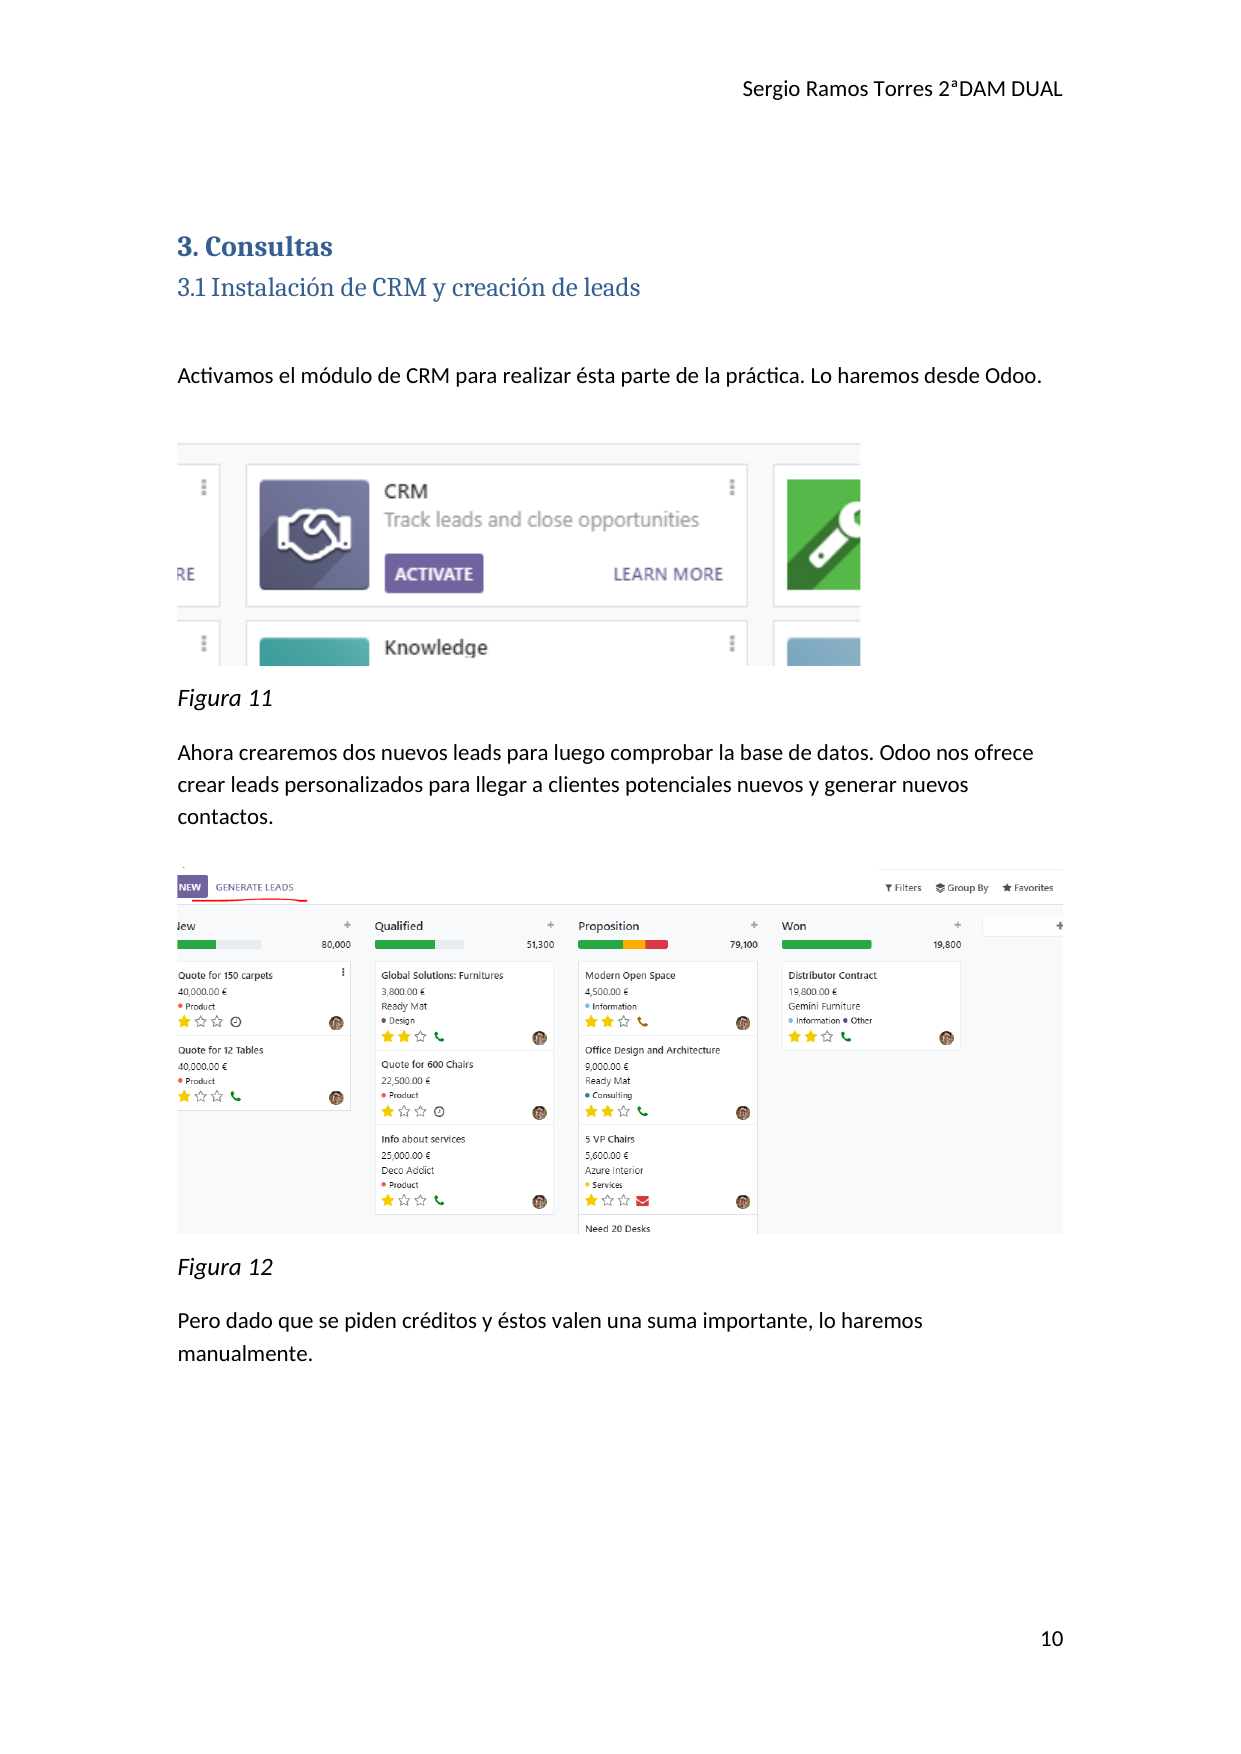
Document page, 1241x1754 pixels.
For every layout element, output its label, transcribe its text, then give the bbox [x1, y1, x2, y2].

text Figura 11 [177, 666, 861, 713]
text Pero dado que se piden créditos y éstos valen una suma importante, lo haremos manualmente. [177, 1306, 1063, 1367]
text Activamos el módulo de CRM para realizar ésta parte de la práctica. Lo haremos desde Odoo. [177, 361, 1063, 389]
subtitle 3.1 Instalación de CRM y creación de leads [177, 272, 1063, 304]
picture [177, 426, 861, 666]
picture [177, 867, 1063, 1234]
subtitle 3. Consultas [177, 230, 1063, 263]
text Ahora crearemos dos nuevos leads para luego comprobar la base de datos. Odoo nos ofrece crear leads personalizados para llegar a clientes potenciales nuevos y generar nuevos contactos. [177, 738, 1063, 830]
text Figura 12 [177, 1234, 1063, 1281]
